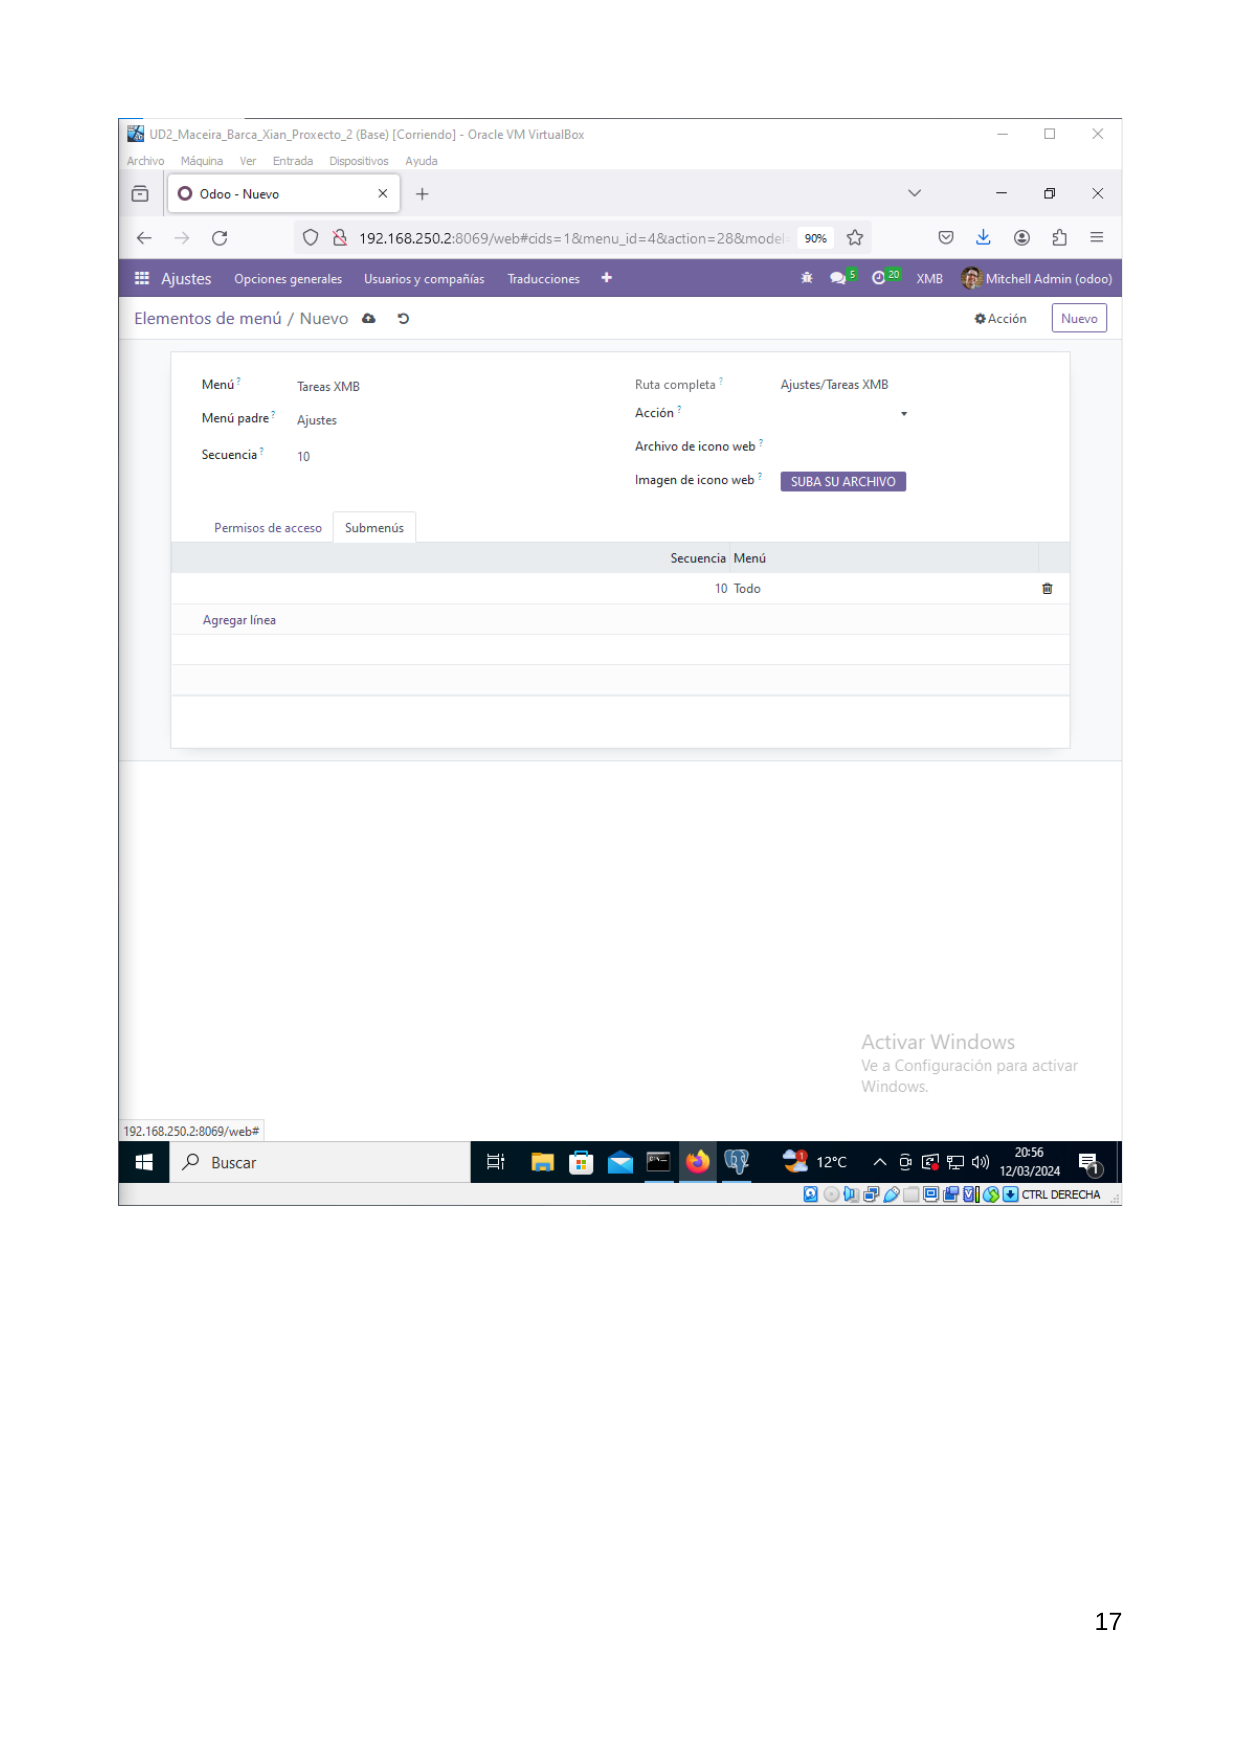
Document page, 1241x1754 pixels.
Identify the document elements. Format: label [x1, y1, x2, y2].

picture [118, 118, 1123, 1206]
